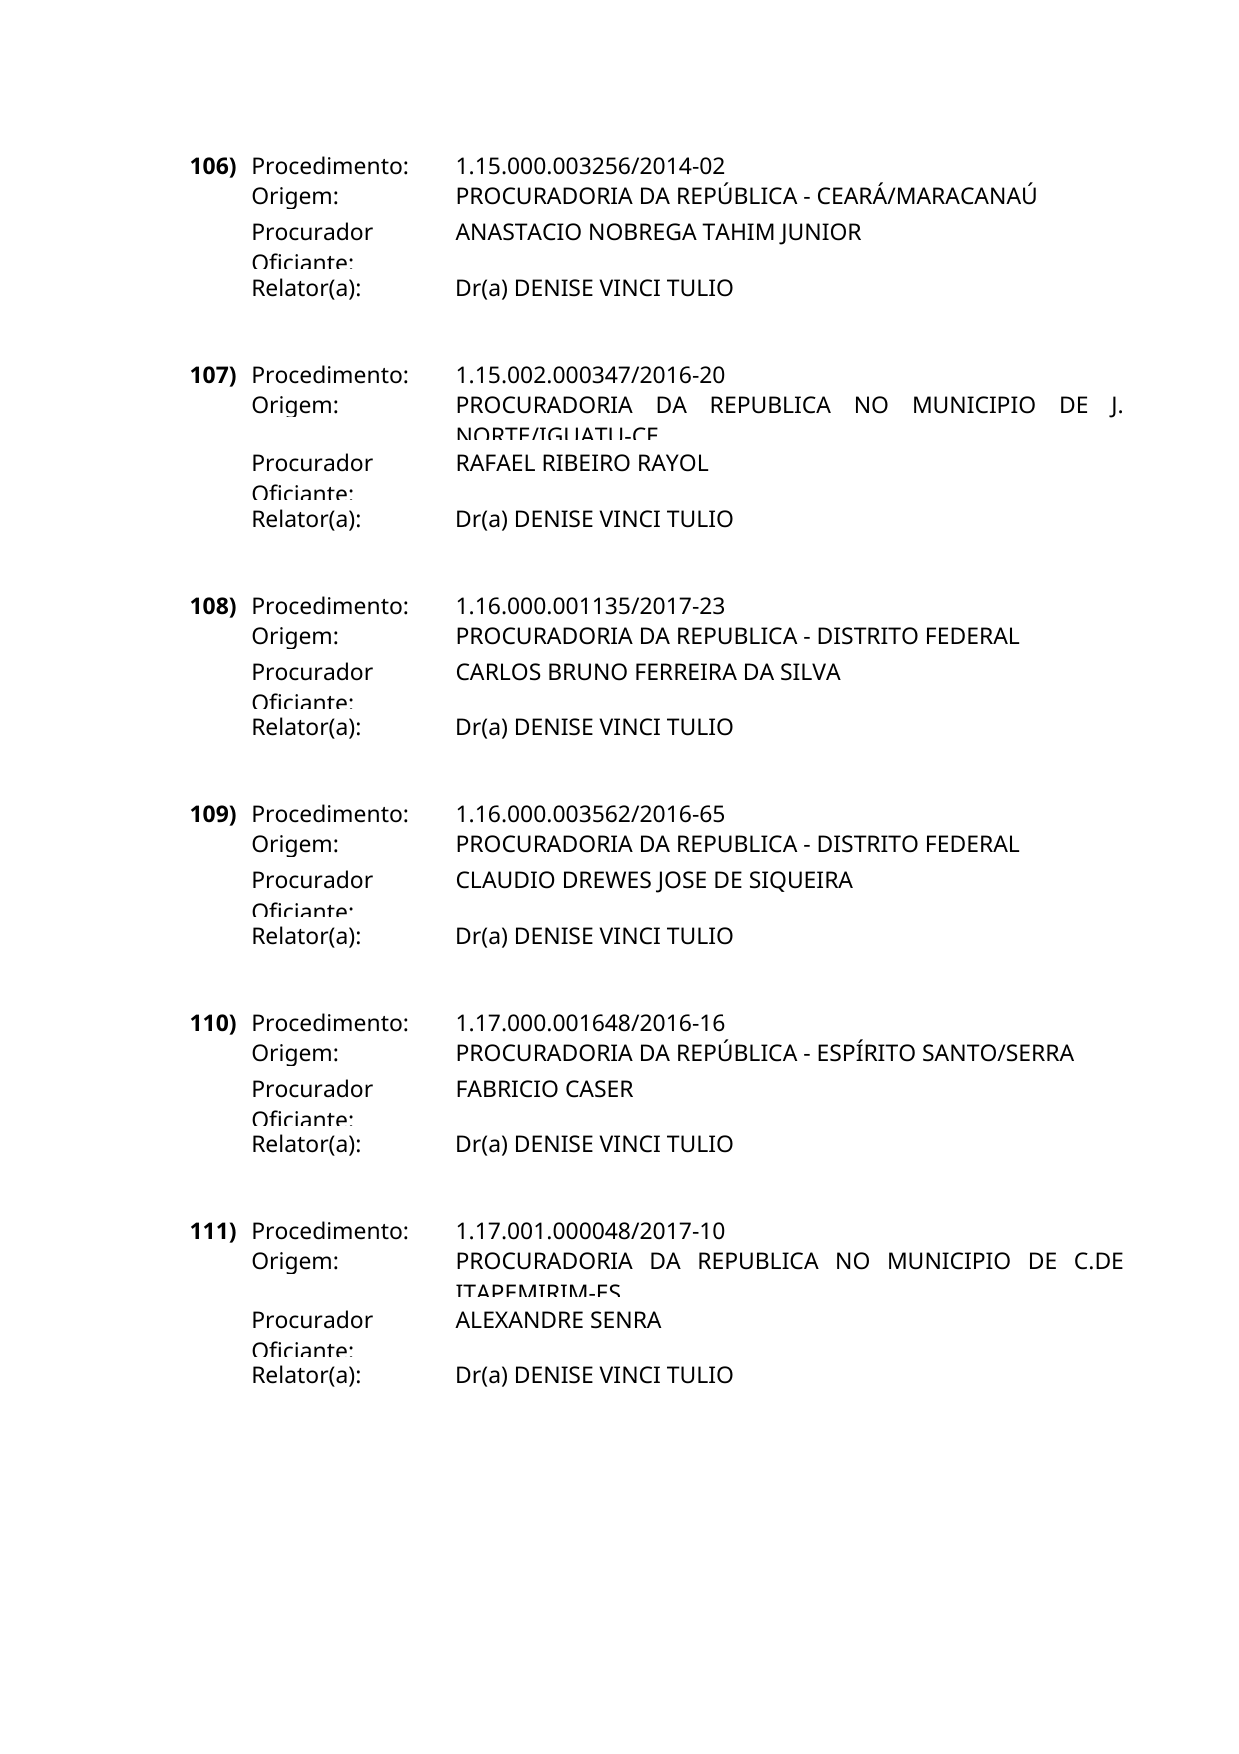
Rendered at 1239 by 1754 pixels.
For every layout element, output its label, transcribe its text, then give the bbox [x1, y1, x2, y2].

table_cell [455, 302, 1124, 358]
table_cell [1125, 656, 1239, 707]
table_cell [189, 440, 251, 447]
table_cell 1.16.000.001135/2017-23 [455, 590, 1124, 618]
table_cell 106) [189, 150, 251, 178]
table_cell [0, 1296, 189, 1304]
table_cell [0, 828, 189, 857]
table_cell [1125, 950, 1239, 1007]
table_cell [0, 180, 189, 208]
table_cell [0, 620, 189, 648]
table_cell [1125, 1274, 1239, 1296]
table_cell [251, 648, 455, 656]
table_cell Procedimento: [251, 590, 455, 618]
table_cell Procurador Oficiante: [251, 864, 455, 917]
table_cell [0, 150, 189, 178]
table_cell [1125, 1065, 1239, 1073]
table_cell [251, 950, 455, 1007]
table_cell [189, 1274, 251, 1296]
table_cell 1.17.000.001648/2016-16 [455, 1007, 1124, 1035]
table_cell Origem: [251, 1037, 455, 1065]
table_cell [189, 1304, 251, 1355]
table_header [1125, 0, 1239, 150]
table_cell [189, 1037, 251, 1065]
table_cell [455, 857, 1124, 864]
table_cell [0, 209, 189, 216]
table_header Dr(a) DENISE VINCI TULIO [455, 272, 1122, 300]
table_cell 109) [189, 798, 251, 827]
table_cell [251, 533, 455, 589]
table_cell [1125, 620, 1239, 648]
table_cell [0, 417, 189, 439]
table_cell [455, 741, 1124, 798]
table_cell Procurador Oficiante: [251, 1073, 455, 1125]
table_cell RAFAEL RIBEIRO RAYOL [455, 447, 1124, 498]
table_cell [251, 857, 455, 864]
table_header Relator(a): [251, 711, 455, 740]
table_cell [1125, 417, 1239, 439]
table_cell [1125, 857, 1239, 864]
table_cell CARLOS BRUNO FERREIRA DA SILVA [455, 656, 1124, 707]
table_cell CLAUDIO DREWES JOSE DE SIQUEIRA [455, 864, 1124, 915]
table_cell Procedimento: [251, 150, 455, 178]
table_cell [189, 920, 251, 950]
table_cell [189, 1158, 251, 1215]
table_header [189, 0, 251, 150]
table_cell [189, 620, 251, 648]
table_cell [1125, 1007, 1239, 1035]
table_cell [1125, 1215, 1239, 1244]
table_cell [251, 1158, 455, 1215]
table_cell [1125, 359, 1239, 387]
table_cell [455, 533, 1124, 589]
table_cell Procedimento: [251, 359, 455, 387]
table_cell [0, 216, 189, 267]
table_cell [455, 1296, 1124, 1304]
table_cell Origem: [251, 620, 455, 648]
table_header Relator(a): [251, 1359, 455, 1388]
table_cell [1125, 711, 1239, 741]
table_header Dr(a) DENISE VINCI TULIO [455, 711, 1122, 740]
table_cell Origem: [251, 1245, 455, 1274]
table_cell [0, 711, 189, 741]
table_cell [1125, 440, 1239, 447]
table_cell [0, 1304, 189, 1355]
table_cell ALEXANDRE SENRA [455, 1304, 1124, 1355]
table_cell [251, 1065, 455, 1073]
table_cell [0, 1037, 189, 1065]
table_cell [0, 533, 189, 589]
table_cell [1125, 1359, 1239, 1389]
table_cell [1125, 1245, 1239, 1274]
table_cell [0, 920, 189, 950]
table_cell [189, 711, 251, 741]
table_cell [251, 417, 455, 439]
table_cell [189, 648, 251, 656]
table_cell [1125, 216, 1239, 267]
table_cell [0, 1073, 189, 1124]
table_cell [1125, 447, 1239, 498]
table_cell [1125, 180, 1239, 208]
table_cell [0, 1128, 189, 1158]
table_cell [0, 302, 189, 358]
table_cell [189, 389, 251, 417]
table_cell ANASTACIO NOBREGA TAHIM JUNIOR [455, 216, 1124, 267]
table_cell [0, 272, 189, 302]
table_cell Procurador Oficiante: [251, 216, 455, 268]
table_cell [189, 1245, 251, 1274]
table_cell Procurador Oficiante: [251, 447, 455, 499]
table_cell [0, 440, 189, 447]
table_cell [189, 1296, 251, 1304]
table_cell [1125, 503, 1239, 533]
table_cell PROCURADORIA DA REPUBLICA - DISTRITO FEDERAL [455, 828, 1124, 857]
table_header [251, 0, 455, 150]
table_cell [0, 389, 189, 417]
table_cell [0, 1007, 189, 1035]
table_cell PROCURADORIA DA REPÚBLICA - ESPÍRITO SANTO/SERRA [455, 1037, 1124, 1065]
table_cell PROCURADORIA DA REPÚBLICA - CEARÁ/MARACANAÚ [455, 180, 1124, 208]
table_cell [0, 590, 189, 618]
table_cell [0, 648, 189, 656]
table_header Relator(a): [251, 503, 455, 531]
table_cell [1125, 648, 1239, 656]
table_cell [0, 864, 189, 915]
table_cell [0, 1215, 189, 1244]
table_cell Procedimento: [251, 798, 455, 827]
table_cell [189, 180, 251, 208]
table_cell [0, 503, 189, 533]
table_header [0, 0, 189, 150]
table_cell [0, 798, 189, 827]
table_cell [1125, 1304, 1239, 1355]
table_cell [189, 1065, 251, 1073]
table_cell [1125, 590, 1239, 618]
table_cell [1125, 209, 1239, 216]
table_cell [0, 447, 189, 498]
table_cell Procurador Oficiante: [251, 656, 455, 708]
table_cell [189, 447, 251, 498]
table_cell [251, 209, 455, 216]
table_cell Origem: [251, 828, 455, 857]
table_cell 1.17.001.000048/2017-10 [455, 1215, 1124, 1244]
table_cell [189, 272, 251, 302]
table_cell [189, 864, 251, 915]
table_cell [0, 950, 189, 1007]
table_cell [189, 656, 251, 707]
table_cell [1125, 533, 1239, 589]
table_cell [189, 1359, 251, 1389]
table_cell [0, 857, 189, 864]
table_cell PROCURADORIA DA REPUBLICA NO MUNICIPIO DE J. NORTE/IGUATU-CE [455, 389, 1124, 439]
table_cell [1125, 1073, 1239, 1124]
table_cell [1125, 1037, 1239, 1065]
table_cell [189, 503, 251, 533]
table_cell 1.15.000.003256/2014-02 [455, 150, 1124, 178]
table_cell 111) [189, 1215, 251, 1244]
table_cell 107) [189, 359, 251, 387]
table_cell [1125, 1296, 1239, 1304]
table_cell [455, 1158, 1124, 1215]
table_cell [251, 741, 455, 798]
table_cell [251, 1296, 455, 1304]
table_cell 1.15.002.000347/2016-20 [455, 359, 1124, 387]
table_cell [1125, 864, 1239, 915]
table_cell [251, 440, 455, 447]
table_cell [0, 1274, 189, 1296]
table_cell [1125, 272, 1239, 302]
table_cell [1125, 741, 1239, 798]
table_cell [1125, 798, 1239, 827]
table_header [455, 0, 1124, 150]
table_cell Procurador Oficiante: [251, 1304, 455, 1356]
table_cell [1125, 1128, 1239, 1158]
table_cell [189, 950, 251, 1007]
table_cell [1125, 302, 1239, 358]
table_cell [189, 1128, 251, 1158]
table_cell [0, 359, 189, 387]
table_header Relator(a): [251, 1128, 455, 1157]
table_cell [0, 741, 189, 798]
table_cell [1125, 920, 1239, 950]
table_cell [455, 648, 1124, 656]
table_cell Origem: [251, 389, 455, 417]
table_cell [189, 216, 251, 267]
table_cell Origem: [251, 180, 455, 208]
table_cell FABRICIO CASER [455, 1073, 1124, 1124]
table_cell [189, 857, 251, 864]
table_cell [1125, 828, 1239, 857]
table_cell 108) [189, 590, 251, 618]
table_cell [189, 209, 251, 216]
table_cell [1125, 389, 1239, 417]
table_header Relator(a): [251, 272, 455, 300]
table_cell [455, 440, 1124, 447]
table_cell [455, 1065, 1124, 1073]
table_cell [1125, 1158, 1239, 1215]
table_cell [455, 209, 1124, 216]
table_cell [251, 1274, 455, 1296]
table_cell [0, 656, 189, 707]
table_cell [189, 533, 251, 589]
table_cell PROCURADORIA DA REPUBLICA NO MUNICIPIO DE C.DE ITAPEMIRIM-ES [455, 1245, 1124, 1296]
table_cell [0, 1065, 189, 1073]
table_cell [189, 741, 251, 798]
table_cell [189, 828, 251, 857]
table_cell [0, 1245, 189, 1274]
table_cell [251, 302, 455, 358]
table_cell [1125, 150, 1239, 178]
table_cell [189, 1073, 251, 1124]
table_header Relator(a): [251, 920, 455, 948]
table_cell PROCURADORIA DA REPUBLICA - DISTRITO FEDERAL [455, 620, 1124, 648]
table_header Dr(a) DENISE VINCI TULIO [455, 1359, 1122, 1388]
table_cell Procedimento: [251, 1215, 455, 1244]
table_cell 1.16.000.003562/2016-65 [455, 798, 1124, 827]
table_cell [189, 302, 251, 358]
table_header Dr(a) DENISE VINCI TULIO [455, 503, 1122, 531]
table_cell [0, 1158, 189, 1215]
table_header Dr(a) DENISE VINCI TULIO [455, 920, 1122, 948]
table_cell [0, 1359, 189, 1389]
table_cell [189, 417, 251, 439]
table_cell [455, 950, 1124, 1007]
table_cell Procedimento: [251, 1007, 455, 1035]
table_header Dr(a) DENISE VINCI TULIO [455, 1128, 1122, 1157]
table_cell 110) [189, 1007, 251, 1035]
